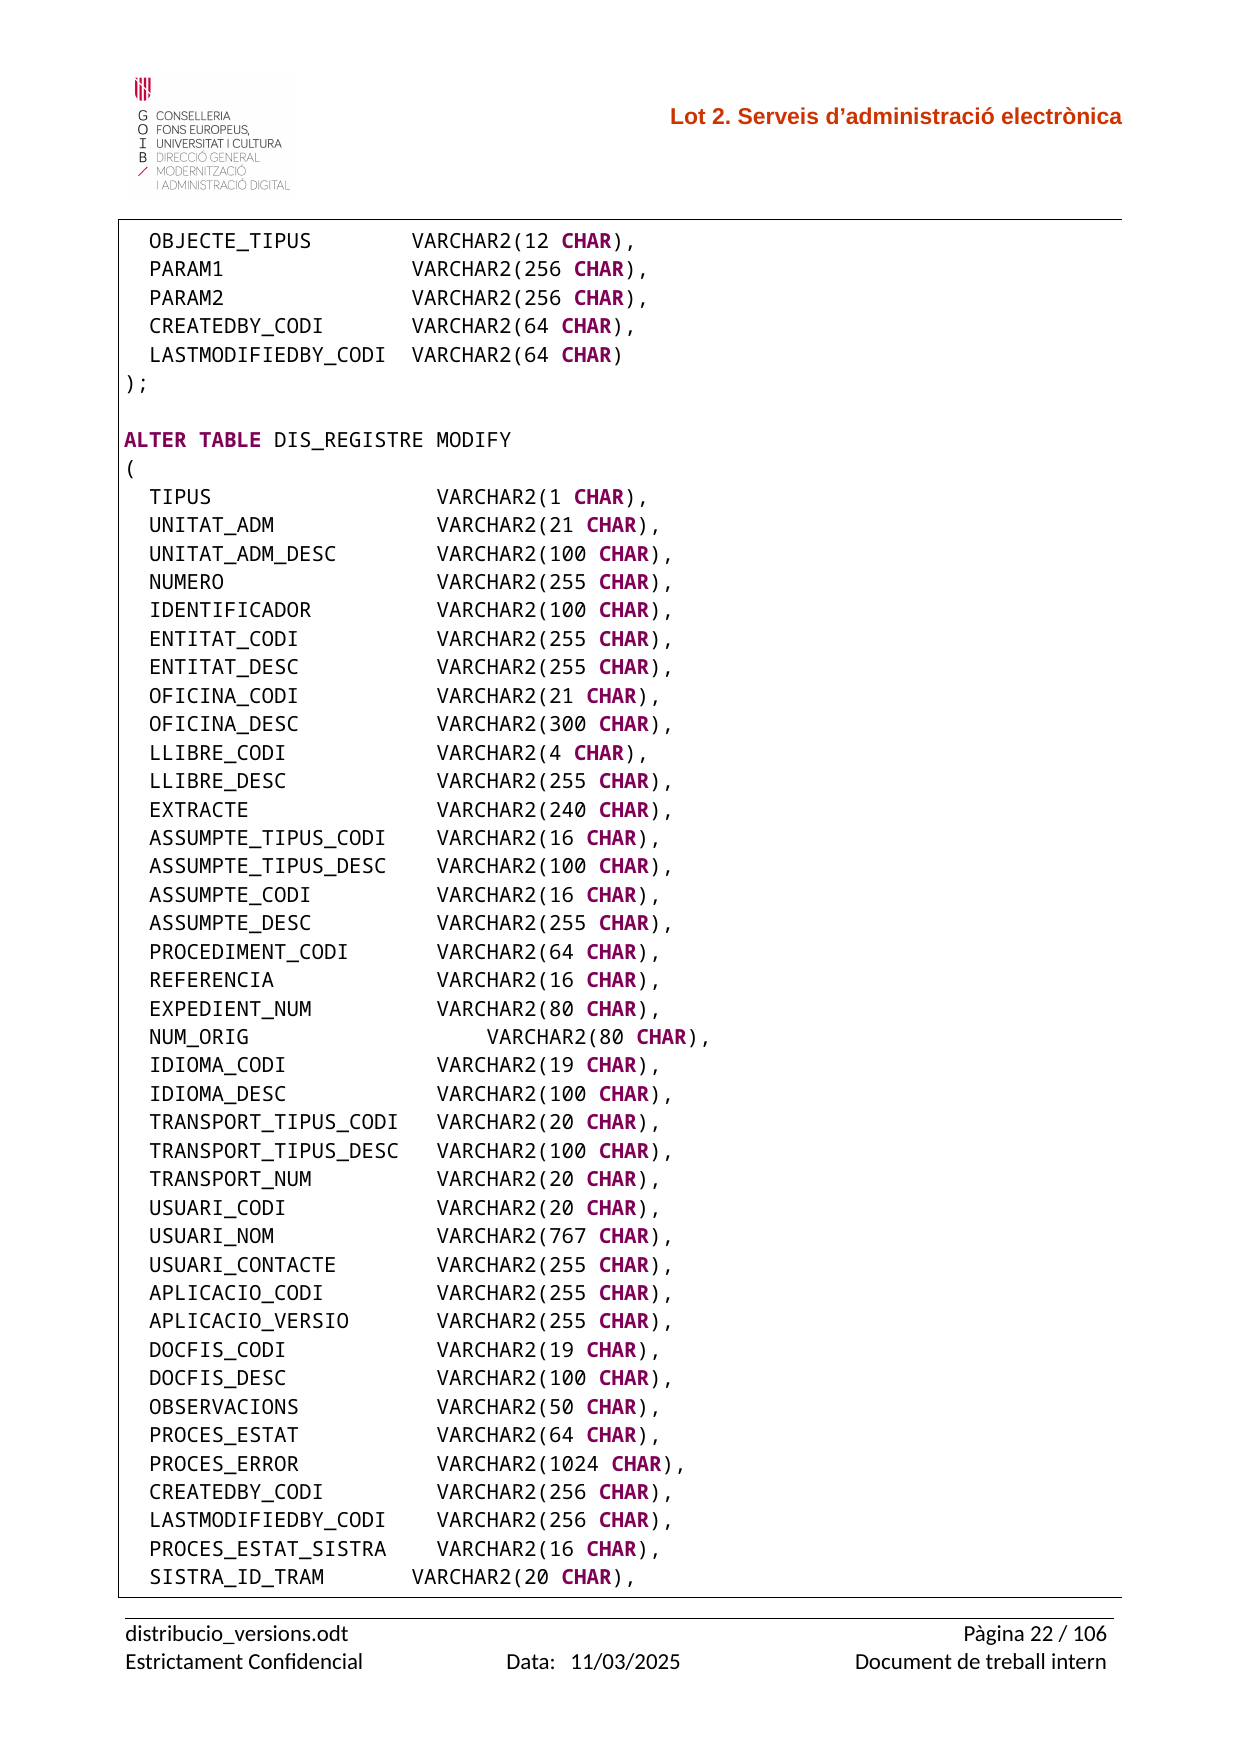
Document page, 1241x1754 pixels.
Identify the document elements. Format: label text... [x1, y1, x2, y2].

table_header OBJECTE_TIPUS VARCHAR2(12 CHAR), PARAM1 VARCHAR2(256 CHAR), PARAM2 VARCHAR2(256 CHAR), CREATEDBY_CODI VARCHAR2(64 CHAR), LASTMODIFIEDBY_CODI VARCHAR2(64 CHAR) ); ALTER TABLE DIS_REGISTRE MODIFY ( TIPUS VARCHAR2(1 CHAR), UNITAT_ADM VARCHAR2(21 CHAR), UNITAT_ADM_DESC VARCHAR2(100 CHAR), NUMERO VARCHAR2(255 CHAR), IDENTIFICADOR VARCHAR2(100 CHAR), ENTITAT_CODI VARCHAR2(255 CHAR), ENTITAT_DESC VARCHAR2(255 CHAR), OFICINA_CODI VARCHAR2(21 CHAR), OFICINA_DESC VARCHAR2(300 CHAR), LLIBRE_CODI VARCHAR2(4 CHAR), LLIBRE_DESC VARCHAR2(255 CHAR), EXTRACTE VARCHAR2(240 CHAR), ASSUMPTE_TIPUS_CODI VARCHAR2(16 CHAR), ASSUMPTE_TIPUS_DESC VARCHAR2(100 CHAR), ASSUMPTE_CODI VARCHAR2(16 CHAR), ASSUMPTE_DESC VARCHAR2(255 CHAR), PROCEDIMENT_CODI VARCHAR2(64 CHAR), REFERENCIA VARCHAR2(16 CHAR), EXPEDIENT_NUM VARCHAR2(80 CHAR), NUM_ORIG VARCHAR2(80 CHAR), IDIOMA_CODI VARCHAR2(19 CHAR), IDIOMA_DESC VARCHAR2(100 CHAR), TRANSPORT_TIPUS_CODI VARCHAR2(20 CHAR), TRANSPORT_TIPUS_DESC VARCHAR2(100 CHAR), TRANSPORT_NUM VARCHAR2(20 CHAR), USUARI_CODI VARCHAR2(20 CHAR), USUARI_NOM VARCHAR2(767 CHAR), USUARI_CONTACTE VARCHAR2(255 CHAR), APLICACIO_CODI VARCHAR2(255 CHAR), APLICACIO_VERSIO VARCHAR2(255 CHAR), DOCFIS_CODI VARCHAR2(19 CHAR), DOCFIS_DESC VARCHAR2(100 CHAR), OBSERVACIONS VARCHAR2(50 CHAR), PROCES_ESTAT VARCHAR2(64 CHAR), PROCES_ERROR VARCHAR2(1024 CHAR), CREATEDBY_CODI VARCHAR2(256 CHAR), LASTMODIFIEDBY_CODI VARCHAR2(256 CHAR), PROCES_ESTAT_SISTRA VARCHAR2(16 CHAR), SISTRA_ID_TRAM VARCHAR2(20 CHAR), [119, 220, 1122, 1597]
picture [126, 70, 299, 197]
